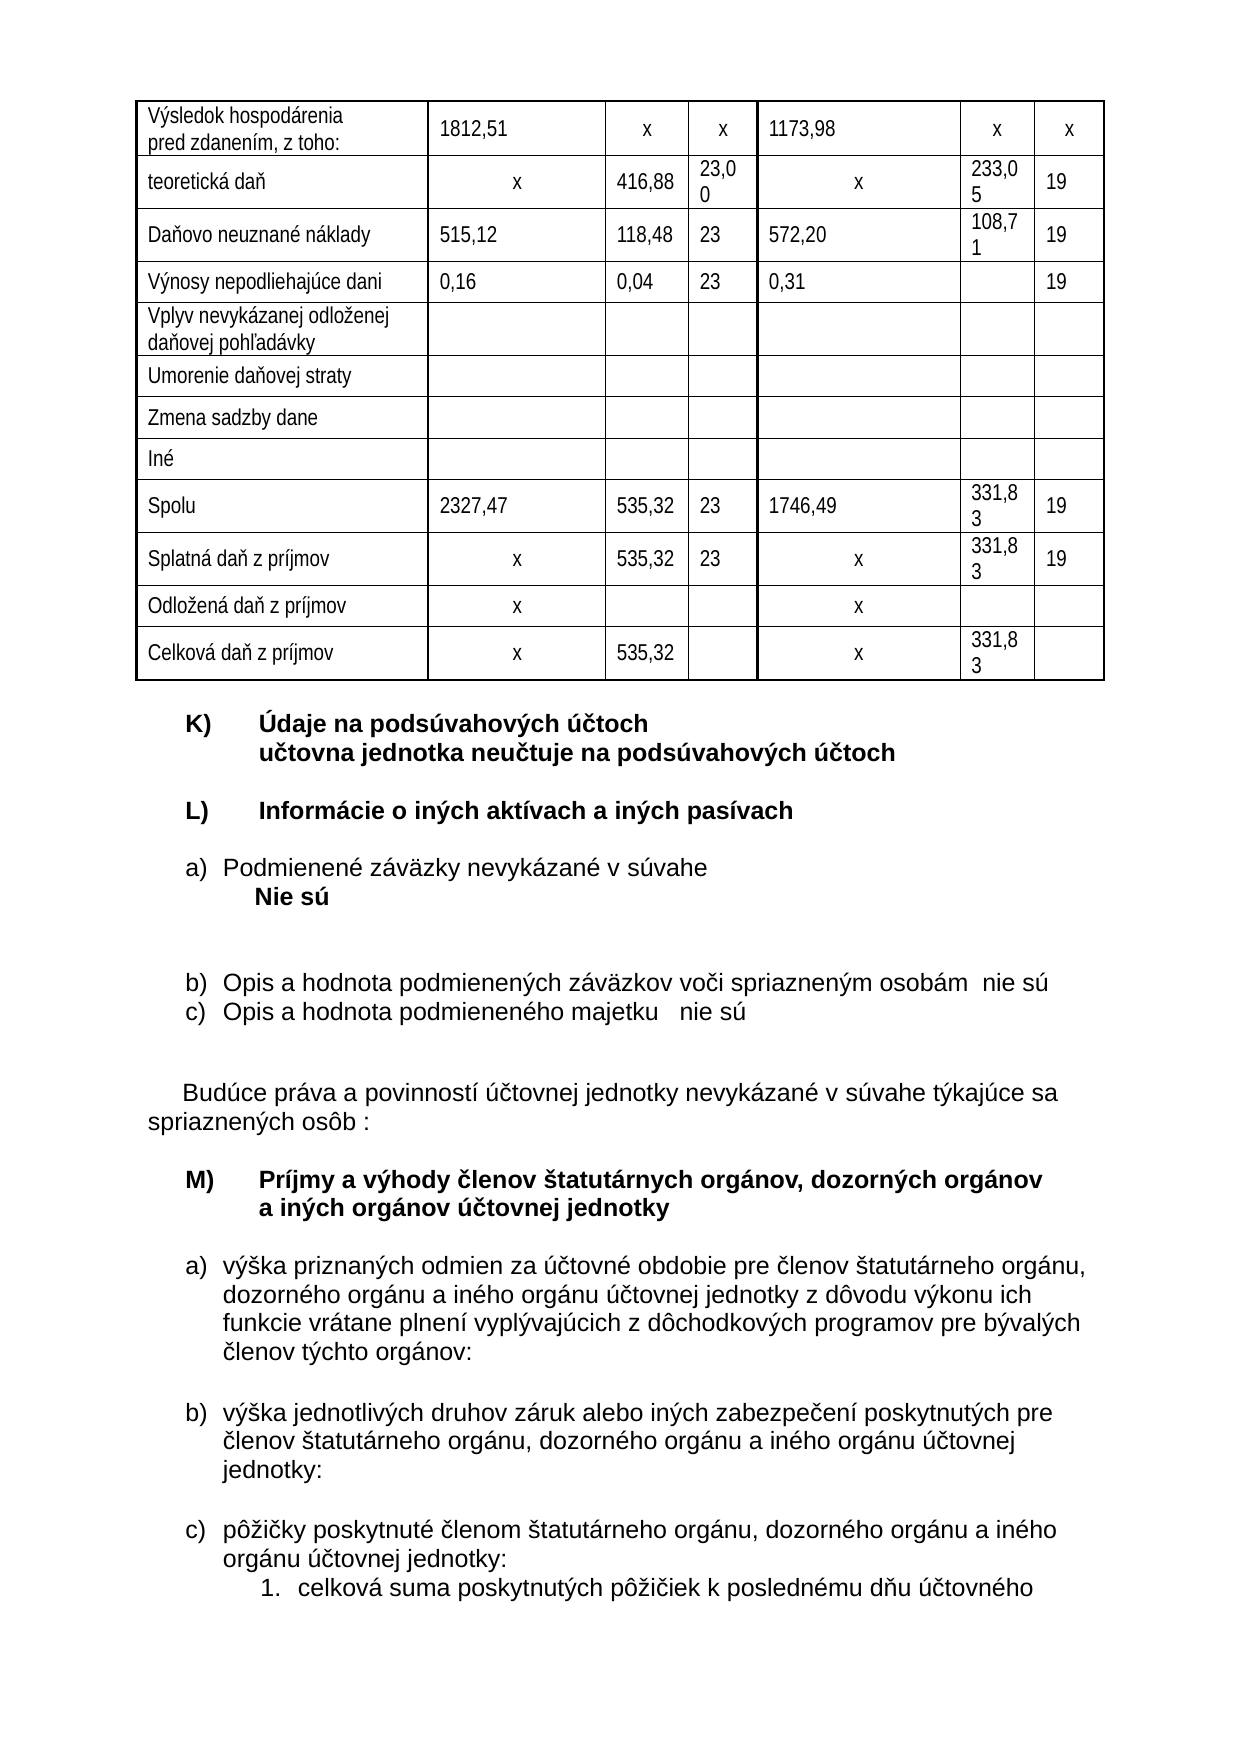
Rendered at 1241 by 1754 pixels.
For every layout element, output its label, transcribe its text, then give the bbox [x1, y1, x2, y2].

list výška priznaných odmien za účtovné obdobie pre členov štatutárneho orgánu, dozorného orgánu a iného orgánu účtovnej jednotky z dôvodu výkonu ich funkcie vrátane plnení vyplývajúcich z dôchodkových programov pre bývalých členov týchto orgánov: [185, 1251, 1093, 1366]
table_cell 416,88 [606, 156, 688, 208]
table_cell [429, 356, 605, 396]
table_cell [759, 439, 960, 479]
list Údaje na podsúvahových účtoch učtovna jednotka neučtuje na podsúvahových účtoch [185, 709, 1093, 767]
text Nie sú [185, 882, 1093, 911]
table_cell [961, 262, 1034, 302]
table_cell 331,83 [961, 627, 1034, 679]
table_cell 2327,47 [429, 480, 605, 532]
table_cell 331,83 [961, 480, 1034, 532]
table_cell [961, 439, 1034, 479]
table_cell [606, 586, 688, 626]
table_cell 19 [1035, 156, 1103, 208]
table_cell 0,16 [429, 262, 605, 302]
table_cell 1746,49 [759, 480, 960, 532]
table_cell [1035, 627, 1103, 679]
table_cell x [606, 102, 688, 155]
list Opis a hodnota podmienených záväzkov voči spriazneným osobám nie sú [185, 968, 1093, 997]
table_cell [606, 397, 688, 437]
table_cell 23,00 [689, 156, 756, 208]
table_cell [1035, 586, 1103, 626]
list Informácie o iných aktívach a iných pasívach [185, 796, 1093, 824]
table_cell Celková daň z príjmov [138, 627, 427, 679]
list pôžičky poskytnuté členom štatutárneho orgánu, dozorného orgánu a iného orgánu účtovnej jednotky: [185, 1516, 1093, 1573]
table_cell 23 [689, 533, 756, 584]
table_cell [961, 397, 1034, 437]
table_cell Splatná daň z príjmov [138, 533, 427, 584]
table_cell x [759, 156, 960, 208]
table_cell 535,32 [606, 627, 688, 679]
table_cell [689, 303, 756, 355]
table_cell 19 [1035, 533, 1103, 584]
table_cell Daňovo neuznané náklady [138, 209, 427, 261]
table_cell [961, 586, 1034, 626]
table_cell 535,32 [606, 480, 688, 532]
table_cell [689, 397, 756, 437]
table_cell [689, 586, 756, 626]
table_cell x [689, 102, 756, 155]
table_cell Iné [138, 439, 427, 479]
table_cell [606, 439, 688, 479]
table_cell [1035, 397, 1103, 437]
table_cell x [429, 627, 605, 679]
table_cell [429, 303, 605, 355]
table_cell 23 [689, 209, 756, 261]
table_cell [689, 627, 756, 679]
table_cell Výsledok hospodárenia pred zdanením, z toho: [138, 102, 427, 155]
table_cell x [759, 586, 960, 626]
table_cell [689, 356, 756, 396]
table_cell x [429, 533, 605, 584]
table_cell 233,05 [961, 156, 1034, 208]
list výška jednotlivých druhov záruk alebo iných zabezpečení poskytnutých pre členov štatutárneho orgánu, dozorného orgánu a iného orgánu účtovnej jednotky: [185, 1398, 1093, 1484]
table_cell 19 [1035, 480, 1103, 532]
table_cell Výnosy nepodliehajúce dani [138, 262, 427, 302]
table_cell [759, 303, 960, 355]
table_cell Umorenie daňovej straty [138, 356, 427, 396]
table_cell 1812,51 [429, 102, 605, 155]
list Príjmy a výhody členov štatutárnych orgánov, dozorných orgánov a iných orgánov účtovnej jednotky [185, 1165, 1093, 1222]
table_cell [759, 397, 960, 437]
table_cell Odložená daň z príjmov [138, 586, 427, 626]
table_cell 118,48 [606, 209, 688, 261]
table_cell x [429, 586, 605, 626]
table_cell 19 [1035, 209, 1103, 261]
table_cell 0,04 [606, 262, 688, 302]
table_cell [429, 439, 605, 479]
table_cell [961, 356, 1034, 396]
table_cell x [1035, 102, 1103, 155]
text Budúce práva a povinností účtovnej jednotky nevykázané v súvahe týkajúce sa spriaznených osôb : [148, 1078, 1093, 1136]
table_cell 0,31 [759, 262, 960, 302]
table_cell 108,71 [961, 209, 1034, 261]
table_cell 331,83 [961, 533, 1034, 584]
table_cell 23 [689, 480, 756, 532]
list Podmienené záväzky nevykázané v súvahe [185, 853, 1093, 882]
table_cell 572,20 [759, 209, 960, 261]
table_cell x [759, 533, 960, 584]
table_cell [606, 303, 688, 355]
table_cell [759, 356, 960, 396]
table_cell 23 [689, 262, 756, 302]
table_cell 1173,98 [759, 102, 960, 155]
table_cell x [759, 627, 960, 679]
table_cell [1035, 356, 1103, 396]
table_cell Zmena sadzby dane [138, 397, 427, 437]
table_cell [689, 439, 756, 479]
table_cell x [429, 156, 605, 208]
table_cell [429, 397, 605, 437]
table_cell [961, 303, 1034, 355]
table_cell [606, 356, 688, 396]
table_cell Spolu [138, 480, 427, 532]
table_cell 19 [1035, 262, 1103, 302]
table_cell [1035, 439, 1103, 479]
table_cell 535,32 [606, 533, 688, 584]
table_cell teoretická daň [138, 156, 427, 208]
table_cell Vplyv nevykázanej odloženej daňovej pohľadávky [138, 303, 427, 355]
list Opis a hodnota podmieneného majetku nie sú [185, 997, 1093, 1026]
table_cell [1035, 303, 1103, 355]
list celková suma poskytnutých pôžičiek k poslednému dňu účtovného [260, 1573, 1093, 1602]
table_cell 515,12 [429, 209, 605, 261]
table_cell x [961, 102, 1034, 155]
